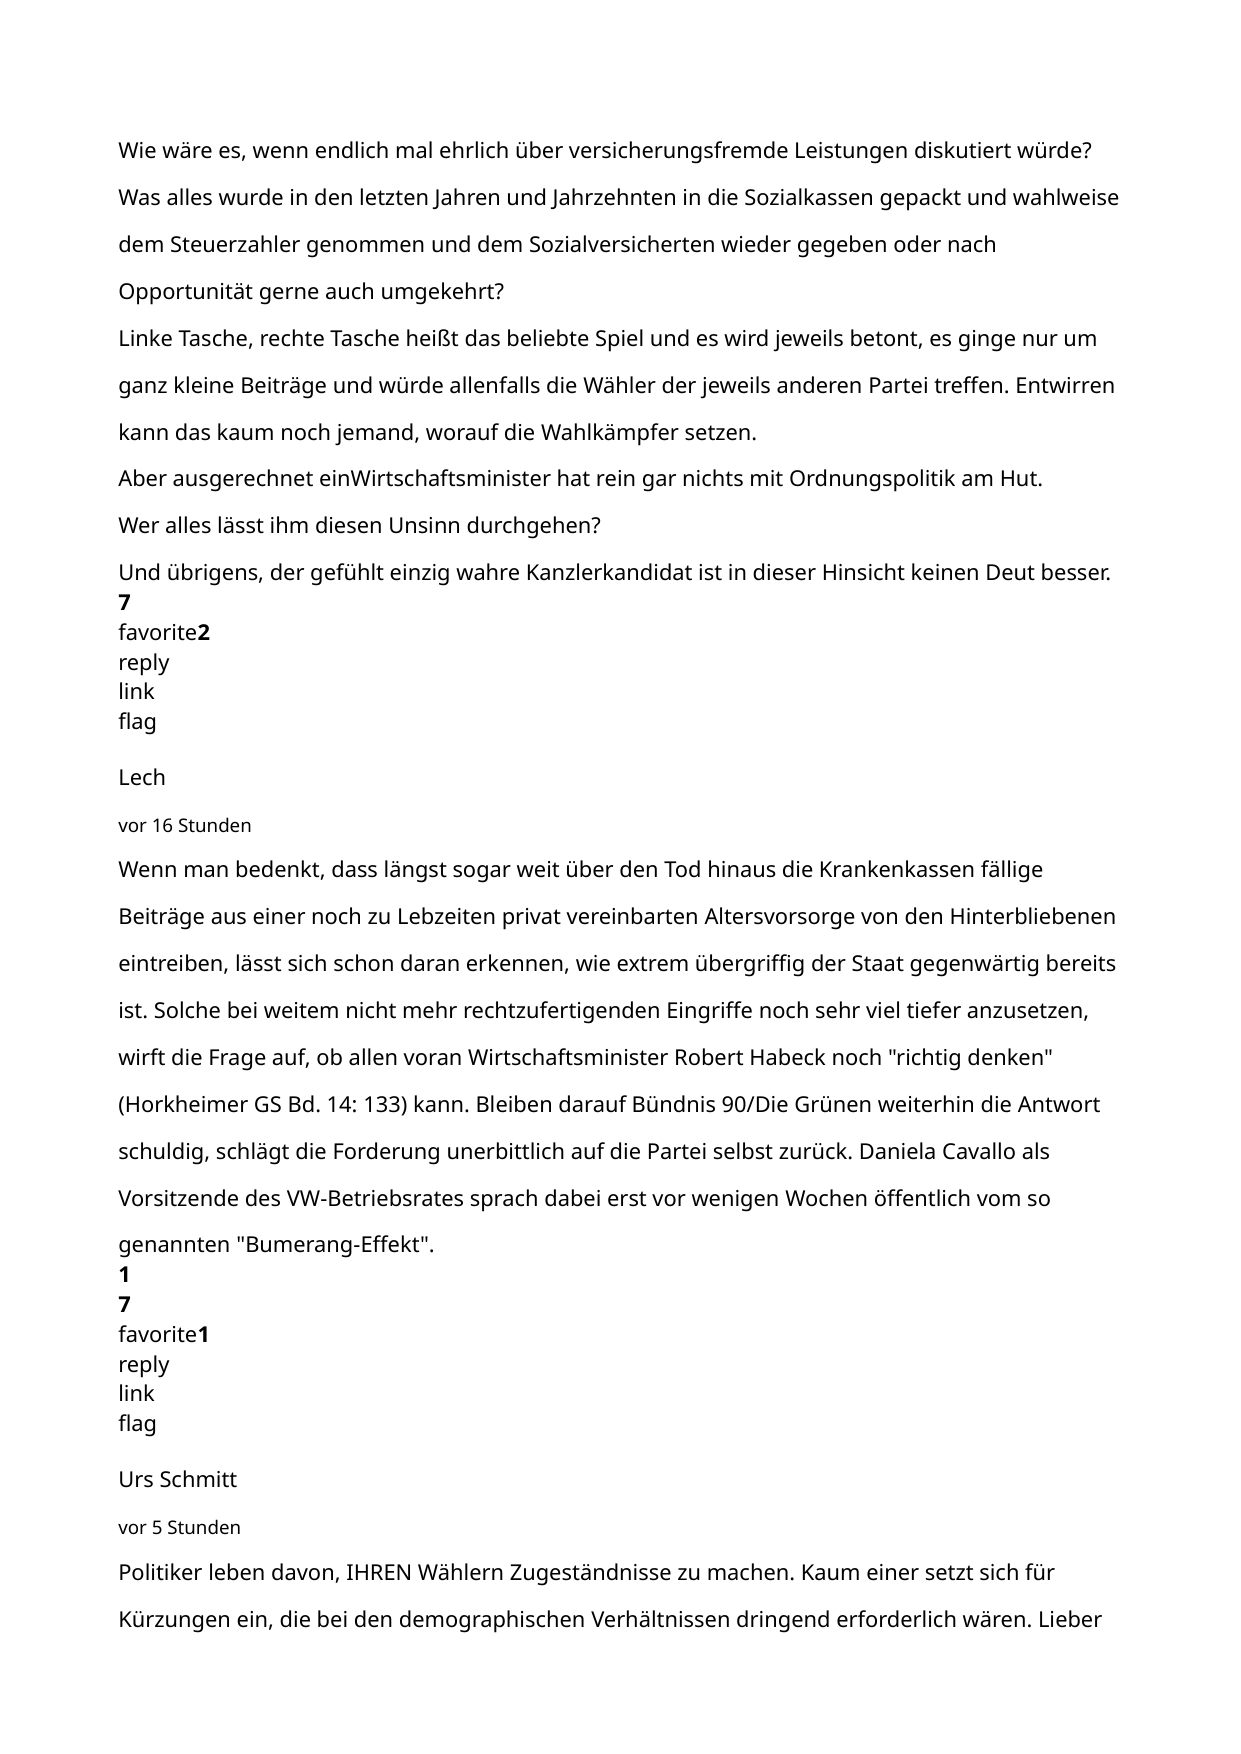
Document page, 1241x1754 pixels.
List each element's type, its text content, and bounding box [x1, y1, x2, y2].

text vor 5 Stunden [118, 1510, 1122, 1539]
text flag [118, 706, 1122, 736]
text favorite2 [118, 617, 1122, 646]
text Lech [118, 751, 1114, 792]
text vor 16 Stunden [118, 808, 1122, 837]
text Wie wäre es, wenn endlich mal ehrlich über versicherungsfremde Leistungen diskutiert würde? Was alles wurde in den letzten Jahren und Jahrzehnten in die Sozialkassen gepackt und wahlweise dem Steuerzahler genommen und dem Sozialversicherten wieder gegeben oder nach Opportunität gerne auch umgekehrt? Linke Tasche, rechte Tasche heißt das beliebte Spiel und es wird jeweils betont, es ginge nur um ganz kleine Beiträge und würde allenfalls die Wähler der jeweils anderen Partei treffen. Entwirren kann das kaum noch jemand, worauf die Wahlkämpfer setzen. Aber ausgerechnet einWirtschaftsminister hat rein gar nichts mit Ordnungspolitik am Hut. Wer alles lässt ihm diesen Unsinn durchgehen? Und übrigens, der gefühlt einzig wahre Kanzlerkandidat ist in dieser Hinsicht keinen Deut besser. [118, 118, 1122, 587]
text Urs Schmitt [118, 1454, 1114, 1494]
text reply [118, 1349, 1122, 1378]
text Wenn man bedenkt, dass längst sogar weit über den Tod hinaus die Krankenkassen fällige Beiträge aus einer noch zu Lebzeiten privat vereinbarten Altersvorsorge von den Hinterbliebenen eintreiben, lässt sich schon daran erkennen, wie extrem übergriffig der Staat gegenwärtig bereits ist. Solche bei weitem nicht mehr rechtzufertigenden Eingriffe noch sehr viel tiefer anzusetzen, wirft die Frage auf, ob allen voran Wirtschaftsminister Robert Habeck noch "richtig denken" (Horkheimer GS Bd. 14: 133) kann. Bleiben darauf Bündnis 90/Die Grünen weiterhin die Antwort schuldig, schlägt die Forderung unerbittlich auf die Partei selbst zurück. Daniela Cavallo als Vorsitzende des VW-Betriebsrates sprach dabei erst vor wenigen Wochen öffentlich vom so genannten "Bumerang-Effekt". [118, 837, 1122, 1259]
text favorite1 [118, 1319, 1122, 1349]
text 1 [118, 1259, 1122, 1289]
text 7 [118, 587, 1122, 617]
text 7 [118, 1289, 1122, 1319]
text flag [118, 1408, 1122, 1438]
text link [118, 1378, 1122, 1408]
text Politiker leben davon, IHREN Wählern Zugeständnisse zu machen. Kaum einer setzt sich für Kürzungen ein, die bei den demographischen Verhältnissen dringend erforderlich wären. Lieber [118, 1539, 1122, 1633]
text reply [118, 646, 1122, 676]
text link [118, 676, 1122, 706]
